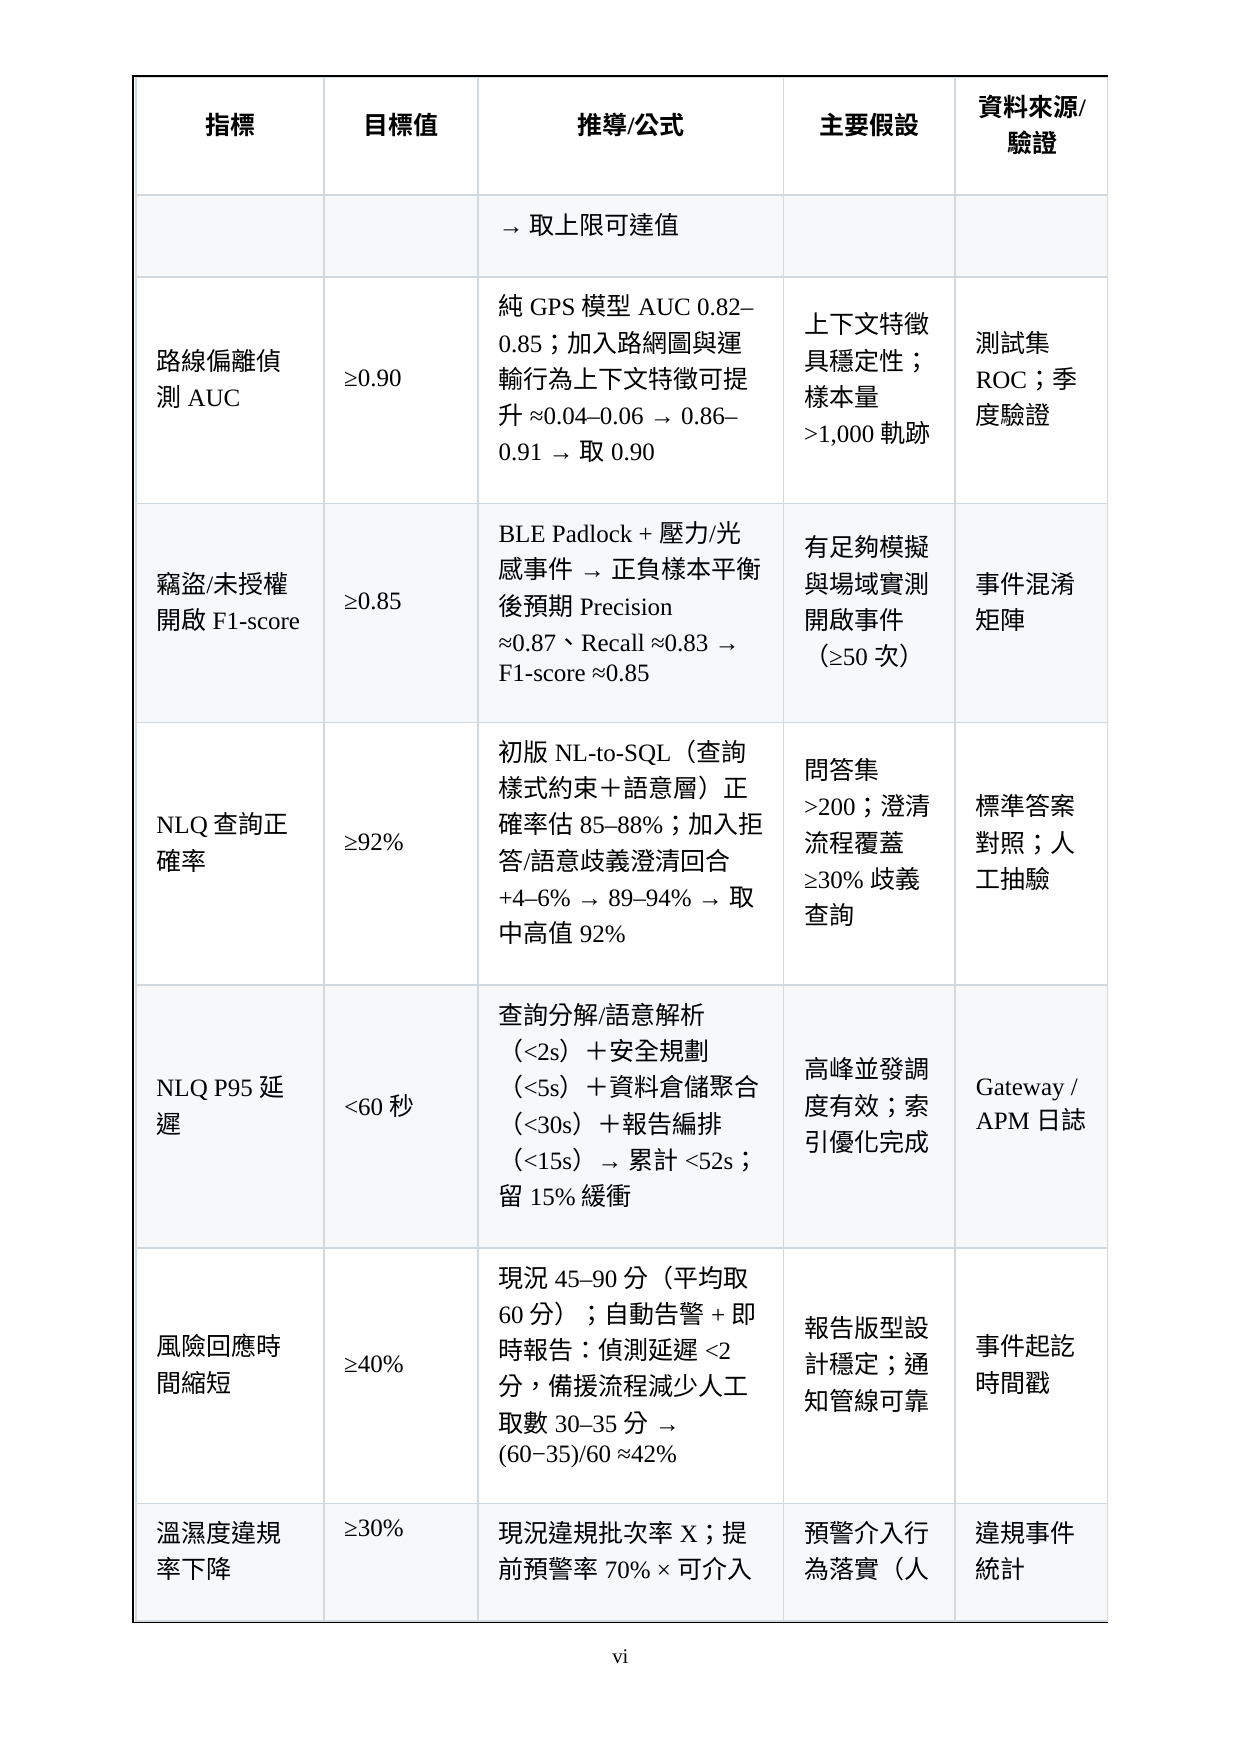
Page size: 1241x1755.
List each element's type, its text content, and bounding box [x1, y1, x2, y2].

table_cell BLE Padlock + 壓力/光感事件 → 正負樣本平衡後預期 Precision ≈0.87、Recall ≈0.83 → F1-score ≈0.85 [479, 504, 783, 722]
table_cell [137, 196, 323, 276]
table_cell 現況違規批次率 X；提前預警率 70% × 可介入 [479, 1504, 783, 1620]
table_cell 有足夠模擬與場域實測開啟事件（≥50 次） [784, 504, 954, 722]
table_cell 路線偏離偵測 AUC [137, 278, 323, 502]
table_cell 事件混淆矩陣 [956, 504, 1107, 722]
table_cell 初版 NL-to-SQL（查詢樣式約束＋語意層）正確率估 85–88%；加入拒答/語意歧義澄清回合 +4–6% → 89–94% → 取中高值 92% [479, 723, 783, 984]
table_cell 竊盜/未授權開啟 F1-score [137, 504, 323, 722]
table_cell 問答集 >200；澄清流程覆蓋 ≥30% 歧義查詢 [784, 723, 954, 984]
table_cell [956, 196, 1107, 276]
table_cell ≥92% [325, 723, 477, 984]
table_cell <60 秒 [325, 986, 477, 1247]
table_cell ≥30% [325, 1504, 477, 1620]
table_cell 報告版型設計穩定；通知管線可靠 [784, 1249, 954, 1502]
table_cell 違規事件統計 [956, 1504, 1107, 1620]
table_cell → 取上限可達值 [479, 196, 783, 276]
table_cell [325, 196, 477, 276]
table_header 資料來源/驗證 [956, 78, 1107, 194]
table_cell ≥40% [325, 1249, 477, 1502]
table_header 主要假設 [784, 78, 954, 194]
table_cell 風險回應時間縮短 [137, 1249, 323, 1502]
table_cell 標準答案對照；人工抽驗 [956, 723, 1107, 984]
table_cell 查詢分解/語意解析（<2s）＋安全規劃（<5s）＋資料倉儲聚合（<30s）＋報告編排（<15s）→ 累計 <52s；留 15% 緩衝 [479, 986, 783, 1247]
table_header 指標 [137, 78, 323, 194]
table_cell 測試集 ROC；季度驗證 [956, 278, 1107, 502]
table_cell 事件起訖時間戳 [956, 1249, 1107, 1502]
table_header 目標值 [325, 78, 477, 194]
table_cell 高峰並發調度有效；索引優化完成 [784, 986, 954, 1247]
table_cell ≥0.90 [325, 278, 477, 502]
table_cell NLQ P95 延遲 [137, 986, 323, 1247]
table_cell NLQ 查詢正確率 [137, 723, 323, 984]
table_cell Gateway / APM 日誌 [956, 986, 1107, 1247]
table_header 推導/公式 [479, 78, 783, 194]
table_cell 上下文特徵具穩定性；樣本量 >1,000 軌跡 [784, 278, 954, 502]
table_cell 現況 45–90 分（平均取 60 分）；自動告警 + 即時報告：偵測延遲 <2 分，備援流程減少人工取數 30–35 分 → (60−35)/60 ≈42% [479, 1249, 783, 1502]
table_cell ≥0.85 [325, 504, 477, 722]
table_cell [784, 196, 954, 276]
table_cell 溫濕度違規率下降 [137, 1504, 323, 1620]
table_cell 預警介入行為落實（人 [784, 1504, 954, 1620]
table_cell 純 GPS 模型 AUC 0.82–0.85；加入路網圖與運輸行為上下文特徵可提升 ≈0.04–0.06 → 0.86–0.91 → 取 0.90 [479, 278, 783, 502]
